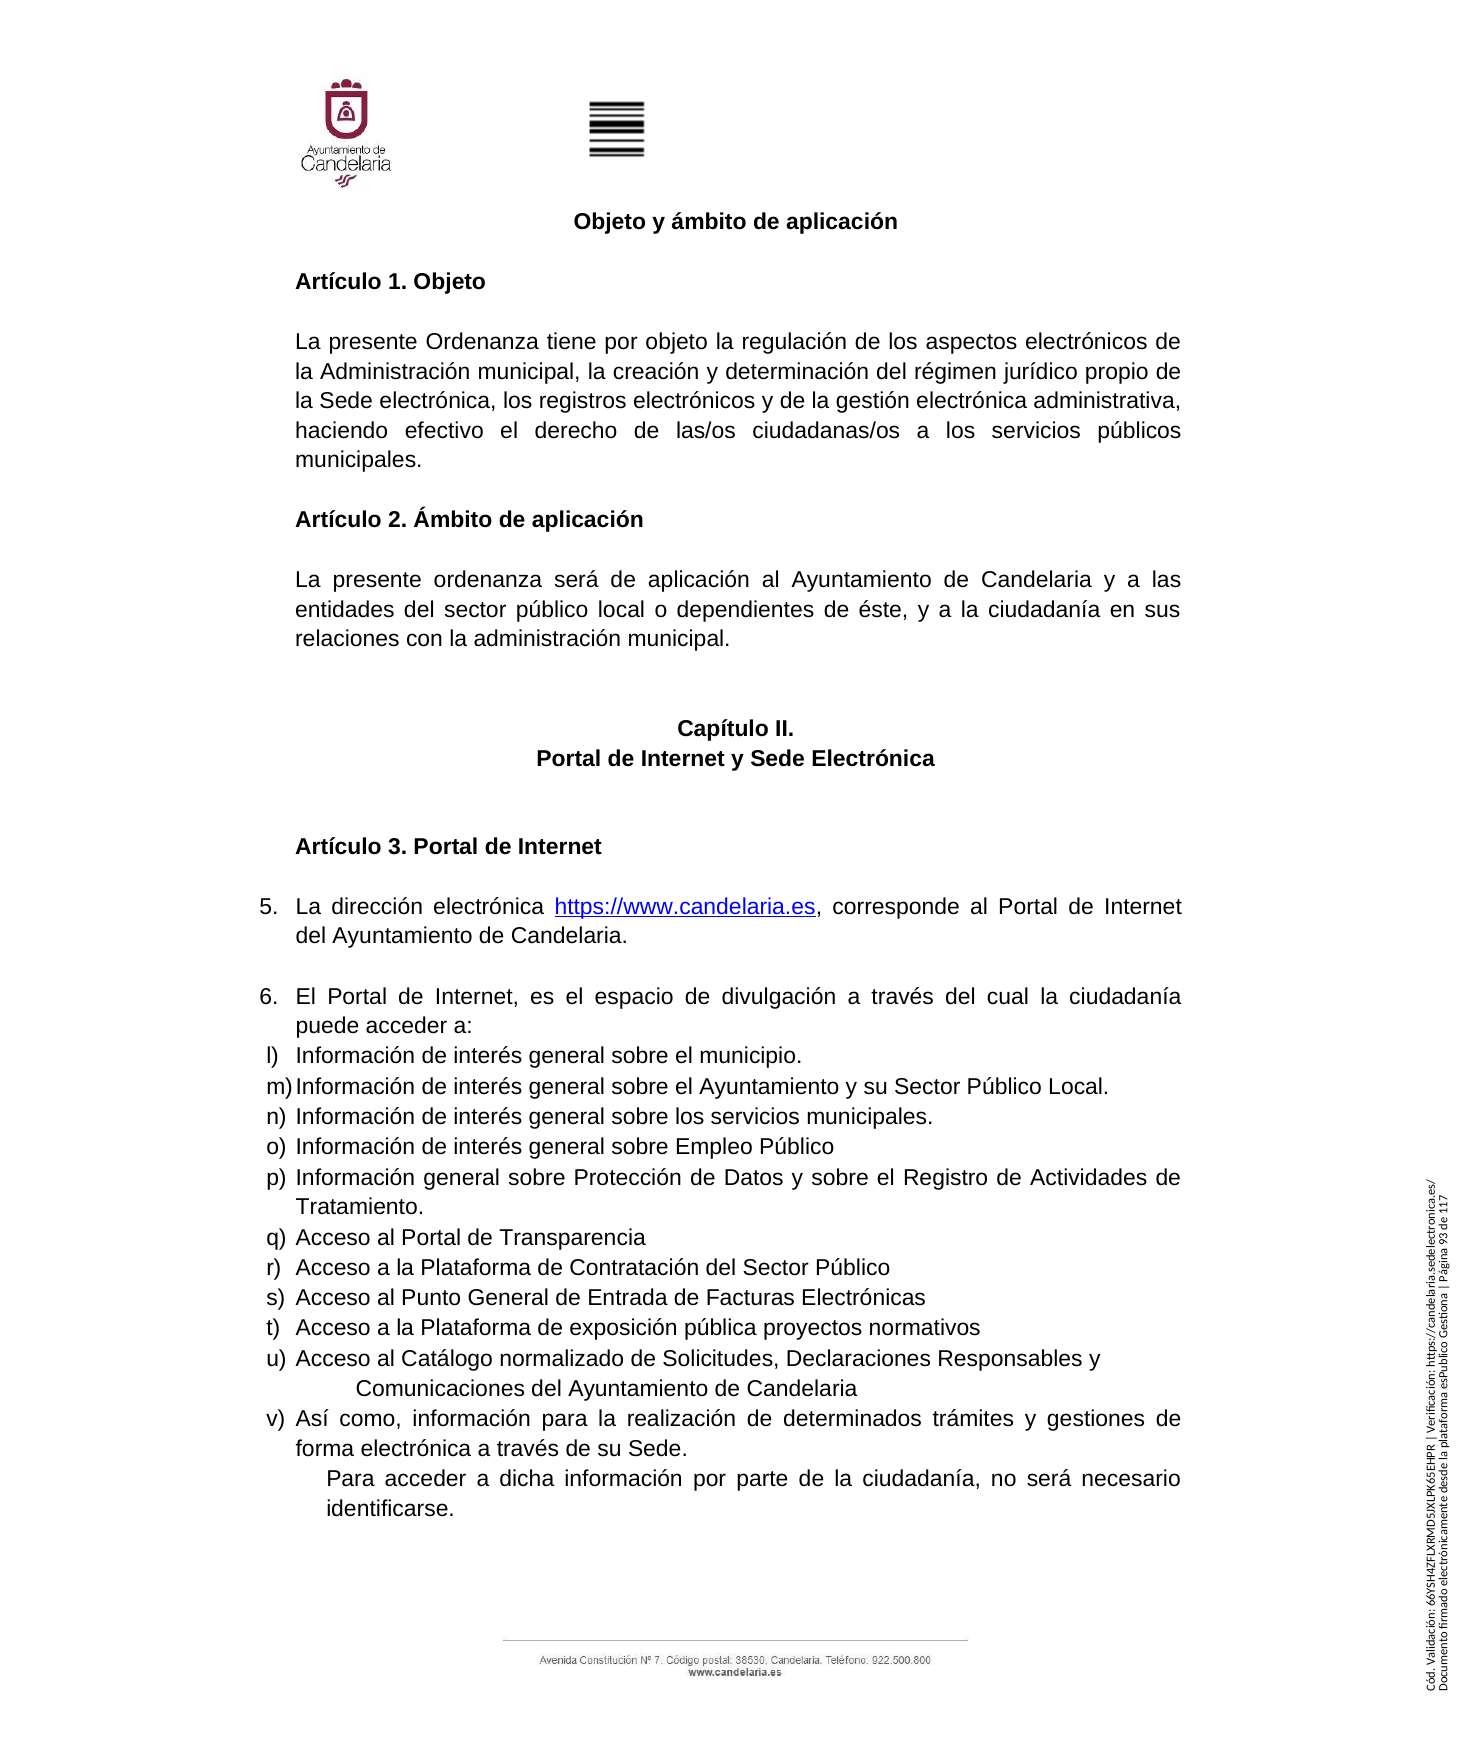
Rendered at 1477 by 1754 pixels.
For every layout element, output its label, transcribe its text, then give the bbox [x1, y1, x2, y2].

subtitle Artículo 1. Objeto [295, 268, 1182, 294]
list Acceso al Punto General de Entrada de Facturas Electrónicas [266, 1284, 1182, 1310]
list Información de interés general sobre el municipio. [266, 1042, 1182, 1069]
text Objeto y ámbito de aplicación [338, 208, 1140, 234]
list Información general sobre Protección de Datos y sobre el Registro de Actividades de Tratamiento. [266, 1164, 1182, 1219]
list Así como, información para la realización de determinados trámites y gestiones de forma electrónica a través de su Sede. [266, 1405, 1182, 1461]
list Información de interés general sobre los servicios municipales. [266, 1103, 1182, 1129]
text La presente ordenanza será de aplicación al Ayuntamiento de Candelaria y a las entidades del sector público local o dependientes de éste, y a la ciudadanía en sus relaciones con la administración municipal. [295, 566, 1182, 651]
text Portal de Internet y Sede Electrónica [338, 745, 1140, 771]
subtitle Artículo 2. Ámbito de aplicación [295, 506, 1182, 532]
list La dirección electrónica https://www.candelaria.es, corresponde al Portal de Internet del Ayuntamiento de Candelaria. [259, 893, 1182, 949]
text La presente Ordenanza tiene por objeto la regulación de los aspectos electrónicos de la Administración municipal, la creación y determinación del régimen jurídico propio de la Sede electrónica, los registros electrónicos y de la gestión electrónica administrativa, haciendo efectivo el derecho de las/os ciudadanas/os a los servicios públicos municipales. [295, 328, 1182, 472]
text Comunicaciones del Ayuntamiento de Candelaria [355, 1375, 1182, 1401]
list Acceso al Catálogo normalizado de Solicitudes, Declaraciones Responsables y [266, 1345, 1182, 1371]
list Acceso a la Plataforma de Contratación del Sector Público [266, 1254, 1182, 1280]
list El Portal de Internet, es el espacio de divulgación a través del cual la ciudadanía puede acceder a: [259, 983, 1182, 1038]
list Información de interés general sobre el Ayuntamiento y su Sector Público Local. [266, 1073, 1182, 1099]
list Acceso al Portal de Transparencia [266, 1223, 1182, 1250]
list Información de interés general sobre Empleo Público [266, 1133, 1182, 1160]
list Acceso a la Plataforma de exposición pública proyectos normativos [266, 1314, 1182, 1341]
text Capítulo II. [338, 715, 1140, 741]
subtitle Artículo 3. Portal de Internet [295, 833, 1182, 859]
text Para acceder a dicha información por parte de la ciudadanía, no será necesario identificarse. [326, 1465, 1182, 1521]
